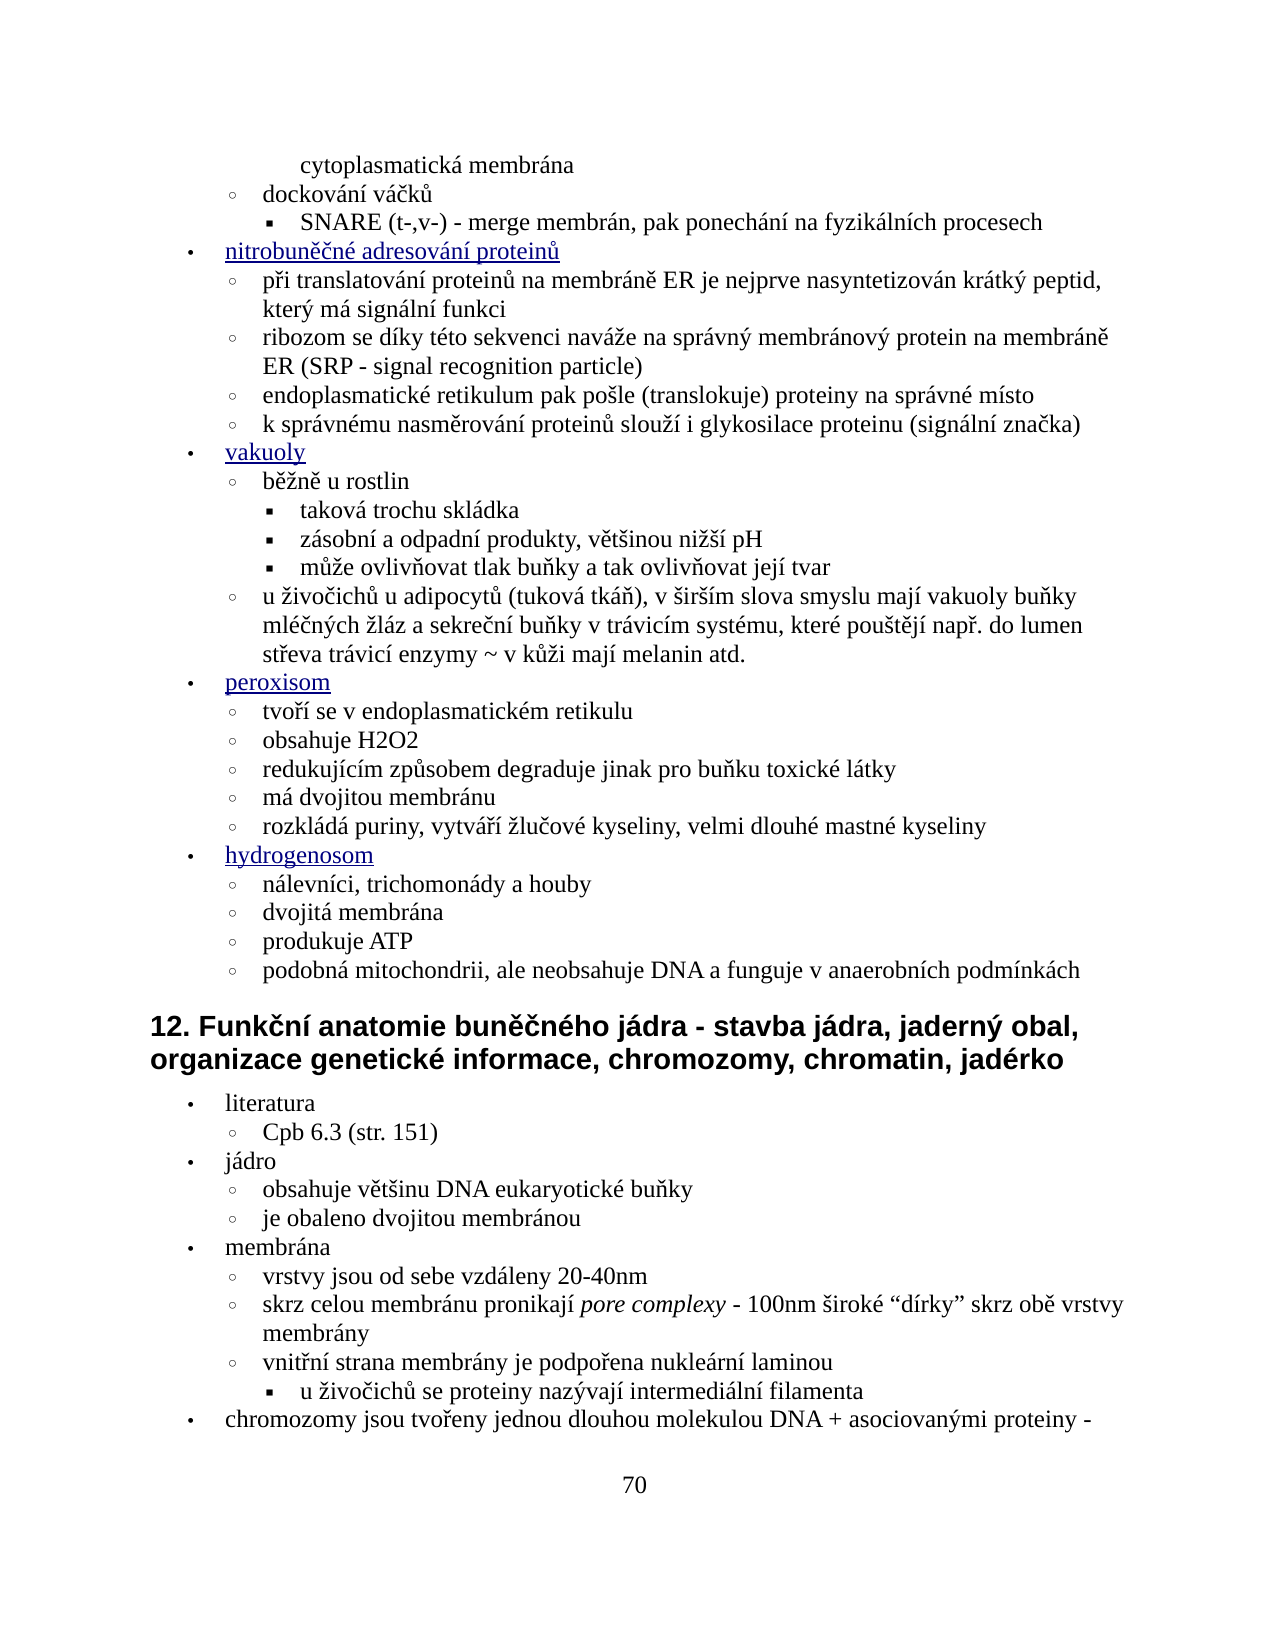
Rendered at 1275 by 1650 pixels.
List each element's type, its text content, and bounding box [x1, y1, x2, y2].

list nitrobuněčné adresování proteinů [187, 236, 1125, 265]
list je obaleno dvojitou membránou [225, 1203, 1125, 1232]
list ribozom se díky této sekvenci naváže na správný membránový protein na membráně ER (SRP - signal recognition particle) [225, 322, 1125, 380]
list při translatování proteinů na membráně ER je nejprve nasyntetizován krátký peptid, který má signální funkci [225, 265, 1125, 322]
list vrstvy jsou od sebe vzdáleny 20-40nm [225, 1261, 1125, 1289]
list dvojitá membrána [225, 897, 1125, 926]
list jádro [187, 1146, 1125, 1174]
list literatura [187, 1088, 1125, 1117]
list má dvojitou membránu [225, 782, 1125, 811]
list u živočichů se proteiny nazývají intermediální filamenta [262, 1376, 1125, 1404]
list obsahuje většinu DNA eukaryotické buňky [225, 1174, 1125, 1203]
subtitle 12. Funkční anatomie buněčného jádra - stavba jádra, jaderný obal, organizace genetické informace, chromozomy, chromatin, jadérko [150, 1009, 1125, 1076]
list redukujícím způsobem degraduje jinak pro buňku toxické látky [225, 754, 1125, 782]
list vakuoly [187, 437, 1125, 466]
list k správnému nasměrování proteinů slouží i glykosilace proteinu (signální značka) [225, 409, 1125, 437]
list Cpb 6.3 (str. 151) [225, 1117, 1125, 1146]
list podobná mitochondrii, ale neobsahuje DNA a funguje v anaerobních podmínkách [225, 955, 1125, 984]
list zásobní a odpadní produkty, většinou nižší pH [262, 524, 1125, 552]
list peroxisom [187, 667, 1125, 696]
list hydrogenosom [187, 840, 1125, 869]
list běžně u rostlin [225, 466, 1125, 495]
list může ovlivňovat tlak buňky a tak ovlivňovat její tvar [262, 552, 1125, 581]
list obsahuje H2O2 [225, 725, 1125, 754]
list vnitřní strana membrány je podpořena nukleární laminou [225, 1347, 1125, 1376]
list u živočichů u adipocytů (tuková tkáň), v širším slova smyslu mají vakuoly buňky mléčných žláz a sekreční buňky v trávicím systému, které pouštějí např. do lumen střeva trávicí enzymy ~ v kůži mají melanin atd. [225, 581, 1125, 667]
list membrána [187, 1232, 1125, 1261]
list produkuje ATP [225, 926, 1125, 955]
list cytoplasmatická membrána [262, 150, 1125, 179]
list chromozomy jsou tvořeny jednou dlouhou molekulou DNA + asociovanými proteiny [187, 1404, 1125, 1433]
list tvoří se v endoplasmatickém retikulu [225, 696, 1125, 725]
list rozkládá puriny, vytváří žlučové kyseliny, velmi dlouhé mastné kyseliny [225, 811, 1125, 840]
list endoplasmatické retikulum pak pošle (translokuje) proteiny na správné místo [225, 380, 1125, 409]
list dockování váčků [225, 179, 1125, 207]
list skrz celou membránu pronikají pore complexy - 100nm široké “dírky” skrz obě vrstvy membrány [225, 1289, 1125, 1347]
list taková trochu skládka [262, 495, 1125, 524]
list nálevníci, trichomonády a houby [225, 869, 1125, 897]
list SNARE (t-,v-) - merge membrán, pak ponechání na fyzikálních procesech [262, 207, 1125, 236]
